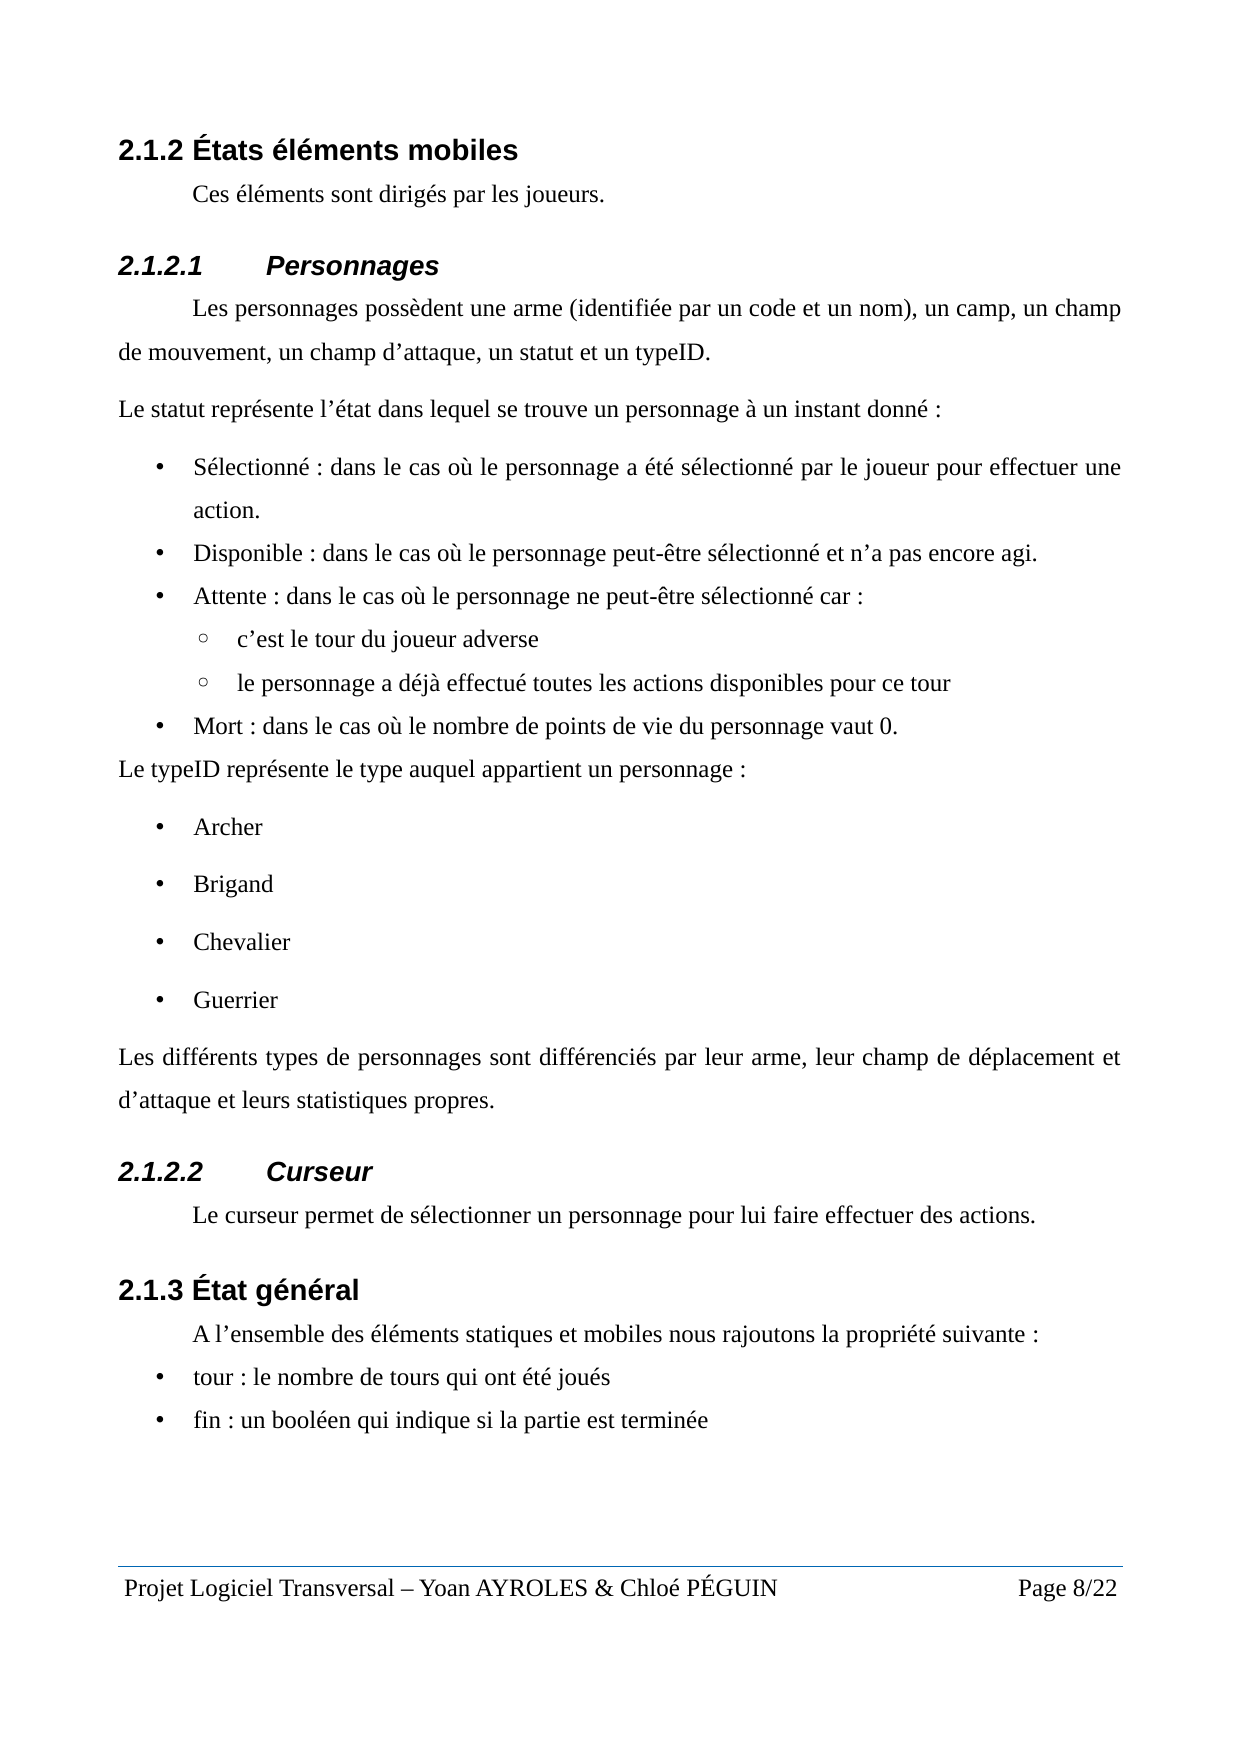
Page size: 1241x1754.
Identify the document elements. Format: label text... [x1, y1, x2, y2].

subtitle Curseur [118, 1156, 1122, 1188]
list Brigand [156, 869, 1122, 898]
text Les personnages possèdent une arme (identifiée par un code et un nom), un camp, un champ de mouvement, un champ d’attaque, un statut et un typeID. [118, 293, 1122, 365]
list Sélectionné : dans le cas où le personnage a été sélectionné par le joueur pour effectuer une action. [156, 452, 1122, 524]
text Ces éléments sont dirigés par les joueurs. [118, 179, 1122, 208]
subtitle États éléments mobiles [118, 133, 1122, 166]
list Guerrier [156, 985, 1122, 1013]
text Les différents types de personnages sont différenciés par leur arme, leur champ de déplacement et d’attaque et leurs statistiques propres. [118, 1042, 1122, 1114]
text Le curseur permet de sélectionner un personnage pour lui faire effectuer des actions. [118, 1200, 1122, 1229]
text Le statut représente l’état dans lequel se trouve un personnage à un instant donné : [118, 394, 1122, 423]
list le personnage a déjà effectué toutes les actions disponibles pour ce tour [193, 668, 1122, 696]
list c’est le tour du joueur adverse [193, 624, 1122, 653]
list fin : un booléen qui indique si la partie est terminée [156, 1405, 1122, 1434]
subtitle 2.1.3 État général [118, 1272, 1122, 1306]
list Archer [156, 812, 1122, 840]
list Disponible : dans le cas où le personnage peut-être sélectionné et n’a pas encore agi. [156, 538, 1122, 567]
text A l’ensemble des éléments statiques et mobiles nous rajoutons la propriété suivante : [118, 1319, 1122, 1347]
list tour : le nombre de tours qui ont été joués [156, 1362, 1122, 1391]
text Le typeID représente le type auquel appartient un personnage : [118, 754, 1122, 783]
list Attente : dans le cas où le personnage ne peut-être sélectionné car : [156, 581, 1122, 610]
list Chevalier [156, 927, 1122, 956]
subtitle Personnages [118, 249, 1122, 281]
list Mort : dans le cas où le nombre de points de vie du personnage vaut 0. [156, 711, 1122, 739]
